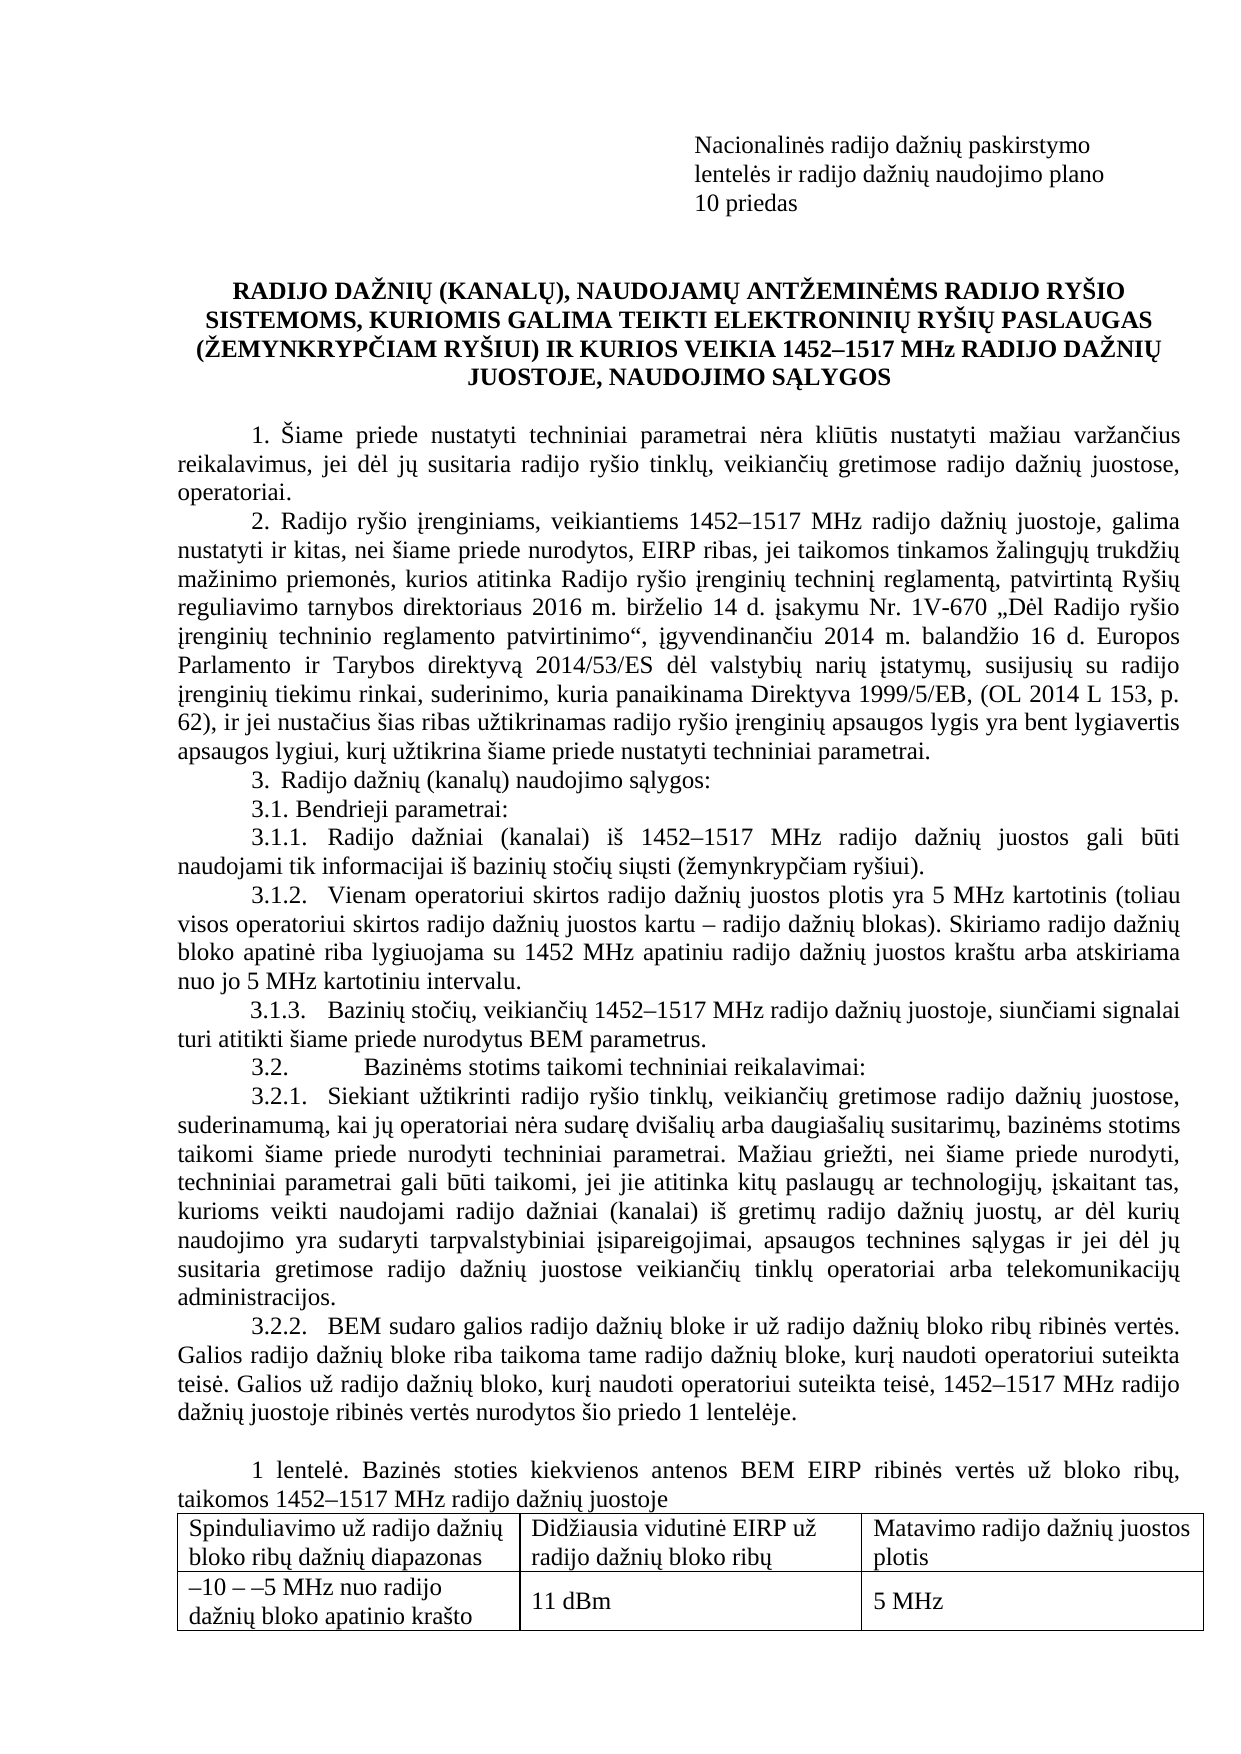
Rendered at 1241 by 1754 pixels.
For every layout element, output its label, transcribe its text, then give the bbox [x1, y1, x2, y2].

table_header Didžiausia vidutinė EIRP už radijo dažnių bloko ribų [521, 1514, 861, 1571]
text 3.2.2. BEM sudaro galios radijo dažnių bloke ir už radijo dažnių bloko ribų ribinės vertės. Galios radijo dažnių bloke riba taikoma tame radijo dažnių bloke, kurį naudoti operatoriui suteikta teisė. Galios už radijo dažnių bloko, kurį naudoti operatoriui suteikta teisė, 1452–1517 MHz radijo dažnių juostoje ribinės vertės nurodytos šio priedo 1 lentelėje. [177, 1311, 1181, 1426]
table_header Spinduliavimo už radijo dažnių bloko ribų dažnių diapazonas [178, 1514, 519, 1571]
text RADIJO DAŽNIŲ (KANALŲ), NAUDOJAMŲ ANTŽEMINĖMS RADIJO RYŠIO SISTEMOMS, KURIOMIS GALIMA TEIKTI ELEKTRONINIŲ RYŠIŲ PASLAUGAS (ŽEMYNKRYPČIAM RYŠIUI) IR KURIOS VEIKIA 1452–1517 MHz RADIJO DAŽNIŲ JUOSTOJE, NAUDOJIMO SĄLYGOS [177, 276, 1181, 391]
table_header Matavimo radijo dažnių juostos plotis [862, 1514, 1203, 1571]
text 3.2.1. Siekiant užtikrinti radijo ryšio tinklų, veikiančių gretimose radijo dažnių juostose, suderinamumą, kai jų operatoriai nėra sudarę dvišalių arba daugiašalių susitarimų, bazinėms stotims taikomi šiame priede nurodyti techniniai parametrai. Mažiau griežti, nei šiame priede nurodyti, techniniai parametrai gali būti taikomi, jei jie atitinka kitų paslaugų ar technologijų, įskaitant tas, kurioms veikti naudojami radijo dažniai (kanalai) iš gretimų radijo dažnių juostų, ar dėl kurių naudojimo yra sudaryti tarpvalstybiniai įsipareigojimai, apsaugos technines sąlygas ir jei dėl jų susitaria gretimose radijo dažnių juostose veikiančių tinklų operatoriai arba telekomunikacijų administracijos. [177, 1081, 1181, 1311]
text 10 priedas [694, 188, 1181, 217]
text 3.1.1. Radijo dažniai (kanalai) iš 1452–1517 MHz radijo dažnių juostos gali būti naudojami tik informacijai iš bazinių stočių siųsti (žemynkrypčiam ryšiui). [177, 822, 1181, 880]
table_cell 5 MHz [862, 1572, 1203, 1629]
text 3. Radijo dažnių (kanalų) naudojimo sąlygos: [177, 765, 1181, 794]
text 3.1.2. Vienam operatoriui skirtos radijo dažnių juostos plotis yra 5 MHz kartotinis (toliau visos operatoriui skirtos radijo dažnių juostos kartu – radijo dažnių blokas). Skiriamo radijo dažnių bloko apatinė riba lygiuojama su 1452 MHz apatiniu radijo dažnių juostos kraštu arba atskiriama nuo jo 5 MHz kartotiniu intervalu. [177, 880, 1181, 995]
text lentelės ir radijo dažnių naudojimo plano [694, 159, 1181, 188]
text 3.2. Bazinėms stotims taikomi techniniai reikalavimai: [251, 1052, 1181, 1081]
text 3.1.3. Bazinių stočių, veikiančių 1452–1517 MHz radijo dažnių juostoje, siunčiami signalai turi atitikti šiame priede nurodytus BEM parametrus. [177, 995, 1181, 1052]
text 1 lentelė. Bazinės stoties kiekvienos antenos BEM EIRP ribinės vertės už bloko ribų, taikomos 1452–1517 MHz radijo dažnių juostoje [177, 1455, 1181, 1512]
table_cell 11 dBm [521, 1572, 861, 1629]
text 3.1. Bendrieji parametrai: [251, 794, 1181, 822]
text 2. Radijo ryšio įrenginiams, veikiantiems 1452–1517 MHz radijo dažnių juostoje, galima nustatyti ir kitas, nei šiame priede nurodytos, EIRP ribas, jei taikomos tinkamos žalingųjų trukdžių mažinimo priemonės, kurios atitinka Radijo ryšio įrenginių techninį reglamentą, patvirtintą Ryšių reguliavimo tarnybos direktoriaus 2016 m. birželio 14 d. įsakymu Nr. 1V-670 „Dėl Radijo ryšio įrenginių techninio reglamento patvirtinimo“, įgyvendinančiu 2014 m. balandžio 16 d. Europos Parlamento ir Tarybos direktyvą 2014/53/ES dėl valstybių narių įstatymų, susijusių su radijo įrenginių tiekimu rinkai, suderinimo, kuria panaikinama Direktyva 1999/5/EB, (OL 2014 L 153, p. 62), ir jei nustačius šias ribas užtikrinamas radijo ryšio įrenginių apsaugos lygis yra bent lygiavertis apsaugos lygiui, kurį užtikrina šiame priede nustatyti techniniai parametrai. [177, 506, 1181, 765]
text Nacionalinės radijo dažnių paskirstymo [694, 131, 1181, 159]
text 1. Šiame priede nustatyti techniniai parametrai nėra kliūtis nustatyti mažiau varžančius reikalavimus, jei dėl jų susitaria radijo ryšio tinklų, veikiančių gretimose radijo dažnių juostose, operatoriai. [177, 420, 1181, 506]
table_cell –10 – –5 MHz nuo radijo dažnių bloko apatinio krašto [178, 1572, 519, 1629]
